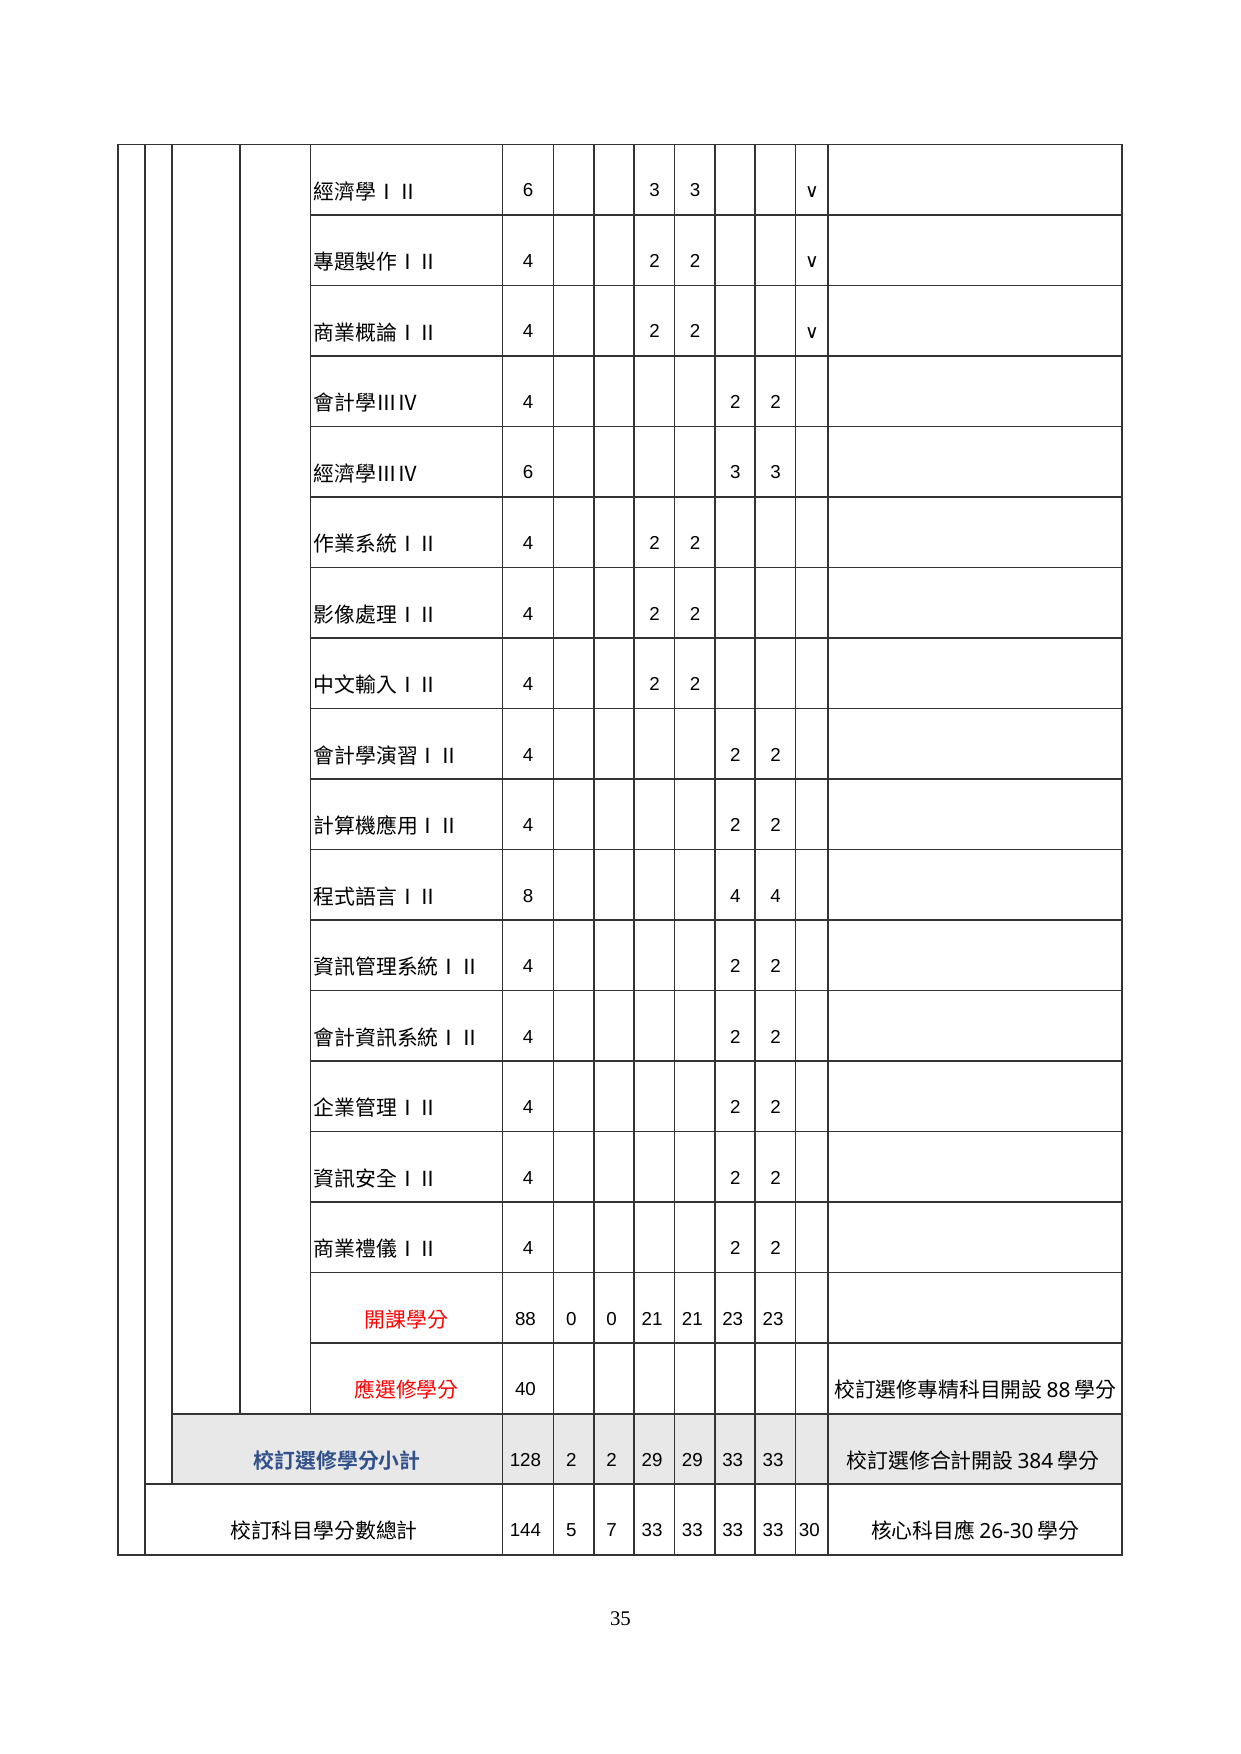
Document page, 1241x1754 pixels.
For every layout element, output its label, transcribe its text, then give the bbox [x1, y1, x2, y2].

table_cell 33 [756, 1485, 795, 1554]
table_cell 2 [675, 639, 714, 708]
table_cell [635, 780, 674, 849]
table_cell 3 [716, 427, 754, 496]
table_cell 21 [675, 1273, 714, 1342]
table_cell [554, 991, 593, 1060]
table_cell 程式語言ⅠⅡ [311, 850, 502, 919]
table_cell 2 [675, 286, 714, 355]
table_cell [554, 568, 593, 637]
table_cell [554, 286, 593, 355]
table_cell [595, 780, 633, 849]
table_cell 29 [675, 1415, 714, 1483]
table_cell 2 [716, 921, 754, 990]
table_cell 2 [756, 991, 795, 1060]
table_cell 影像處理ⅠⅡ [311, 568, 502, 637]
table_cell 3 [756, 427, 795, 496]
table_cell [554, 427, 593, 496]
table_cell [796, 850, 827, 919]
table_cell [675, 850, 714, 919]
table_cell 40 [503, 1344, 553, 1413]
table_cell [829, 921, 1121, 990]
table_cell [595, 427, 633, 496]
table_cell [554, 1203, 593, 1272]
table_cell 4 [503, 1132, 553, 1201]
table_cell 2 [716, 357, 754, 426]
table_cell 4 [503, 498, 553, 567]
table_cell [595, 850, 633, 919]
table_cell [756, 145, 795, 214]
table_cell 4 [503, 286, 553, 355]
table_cell [796, 1344, 827, 1413]
table_cell [554, 1344, 593, 1413]
table_cell 7 [595, 1485, 633, 1554]
table_cell [756, 568, 795, 637]
table_cell [595, 1062, 633, 1131]
table_cell 23 [716, 1273, 754, 1342]
table_cell 2 [716, 780, 754, 849]
table_cell [595, 991, 633, 1060]
table_cell [756, 1344, 795, 1413]
table_cell [635, 709, 674, 778]
table_cell [829, 427, 1121, 496]
table_cell 資訊管理系統ⅠⅡ [311, 921, 502, 990]
table_cell [675, 1344, 714, 1413]
table_cell 4 [503, 709, 553, 778]
table_cell [829, 639, 1121, 708]
table_cell [716, 145, 754, 214]
table_cell [829, 780, 1121, 849]
table_cell 核心科目應26-30學分 [829, 1485, 1121, 1554]
table_cell [554, 921, 593, 990]
table_cell [829, 216, 1121, 284]
table_cell [675, 1132, 714, 1201]
table_cell 計算機應用ⅠⅡ [311, 780, 502, 849]
table_cell 2 [756, 1062, 795, 1131]
table_cell [595, 286, 633, 355]
table_cell 2 [756, 1132, 795, 1201]
table_cell [635, 850, 674, 919]
table_cell 資訊安全ⅠⅡ [311, 1132, 502, 1201]
table_cell ∨ [796, 286, 827, 355]
table_cell [829, 1273, 1121, 1342]
table_cell [119, 145, 144, 1554]
table_cell [829, 709, 1121, 778]
table_cell [675, 1062, 714, 1131]
table_cell 商業概論ⅠⅡ [311, 286, 502, 355]
table_cell [554, 1062, 593, 1131]
table_cell [554, 357, 593, 426]
table_cell [675, 991, 714, 1060]
table_cell 2 [635, 498, 674, 567]
table_cell [554, 709, 593, 778]
table_cell 5 [554, 1485, 593, 1554]
table_cell 開課學分 [311, 1273, 502, 1342]
table_cell [756, 286, 795, 355]
table_cell [796, 639, 827, 708]
table_cell 2 [595, 1415, 633, 1483]
table_cell [796, 709, 827, 778]
table_cell 會計學ⅢⅣ [311, 357, 502, 426]
table_cell [635, 427, 674, 496]
table_cell [796, 427, 827, 496]
table_cell [756, 639, 795, 708]
table_cell [675, 780, 714, 849]
table_cell [796, 568, 827, 637]
table_cell [796, 357, 827, 426]
table_cell 會計學演習ⅠⅡ [311, 709, 502, 778]
table_cell 4 [503, 991, 553, 1060]
table_cell 4 [503, 1062, 553, 1131]
table_cell [635, 921, 674, 990]
table_cell [554, 1132, 593, 1201]
table_cell [796, 1273, 827, 1342]
table_cell 0 [554, 1273, 593, 1342]
table_cell ∨ [796, 216, 827, 284]
table_cell 2 [675, 568, 714, 637]
table_cell 0 [595, 1273, 633, 1342]
table_cell [796, 921, 827, 990]
table_cell [554, 639, 593, 708]
table_cell [796, 1062, 827, 1131]
table_cell [829, 991, 1121, 1060]
table_cell [635, 1203, 674, 1272]
table_cell [756, 216, 795, 284]
table_cell 經濟學ⅢⅣ [311, 427, 502, 496]
table_cell [554, 780, 593, 849]
table_cell 33 [675, 1485, 714, 1554]
table_cell [716, 568, 754, 637]
table_cell [595, 921, 633, 990]
table_cell 2 [675, 216, 714, 284]
table_cell [595, 357, 633, 426]
table_cell 6 [503, 427, 553, 496]
table_cell 29 [635, 1415, 674, 1483]
table_cell [173, 145, 239, 1413]
table_cell [146, 145, 171, 1483]
table_cell 2 [756, 709, 795, 778]
table_cell 2 [635, 286, 674, 355]
table_cell 4 [716, 850, 754, 919]
table_cell 4 [756, 850, 795, 919]
table_cell 88 [503, 1273, 553, 1342]
table_cell [829, 145, 1121, 214]
table_cell [554, 850, 593, 919]
table_cell [796, 1415, 827, 1483]
table_cell 4 [503, 780, 553, 849]
table_cell 144 [503, 1485, 553, 1554]
table_cell 21 [635, 1273, 674, 1342]
table_cell 8 [503, 850, 553, 919]
table_cell 4 [503, 216, 553, 284]
table_cell [635, 1344, 674, 1413]
table_cell [595, 145, 633, 214]
table_cell [675, 357, 714, 426]
table_cell 2 [635, 216, 674, 284]
table_cell [716, 216, 754, 284]
table_cell 4 [503, 921, 553, 990]
table_cell [796, 1203, 827, 1272]
table_cell [675, 1203, 714, 1272]
table_cell 2 [716, 1062, 754, 1131]
table_cell 2 [716, 709, 754, 778]
table_cell 校訂選修合計開設384學分 [829, 1415, 1121, 1483]
table_cell 2 [756, 780, 795, 849]
table_cell [796, 498, 827, 567]
table_cell [829, 1203, 1121, 1272]
table_cell 2 [554, 1415, 593, 1483]
table_cell 企業管理ⅠⅡ [311, 1062, 502, 1131]
table_cell [829, 498, 1121, 567]
table_cell [829, 850, 1121, 919]
table_cell 30 [796, 1485, 827, 1554]
table_cell 2 [756, 1203, 795, 1272]
table_cell [829, 286, 1121, 355]
table_cell [716, 498, 754, 567]
table_cell 33 [716, 1415, 754, 1483]
table_cell 校訂選修專精科目開設88學分 [829, 1344, 1121, 1413]
table_cell 商業禮儀ⅠⅡ [311, 1203, 502, 1272]
table_cell 2 [716, 1203, 754, 1272]
table_cell 2 [716, 991, 754, 1060]
table_cell 應選修學分 [311, 1344, 502, 1413]
table_cell [635, 1062, 674, 1131]
table_cell [595, 568, 633, 637]
table_cell [554, 145, 593, 214]
table_cell [716, 1344, 754, 1413]
table_cell 校訂科目學分數總計 [146, 1485, 502, 1554]
table_cell 3 [675, 145, 714, 214]
table_cell [829, 357, 1121, 426]
table_cell [595, 1203, 633, 1272]
table_cell [595, 498, 633, 567]
table_cell 33 [716, 1485, 754, 1554]
table_cell 2 [716, 1132, 754, 1201]
table_cell [829, 1062, 1121, 1131]
table_cell 6 [503, 145, 553, 214]
table_cell 4 [503, 1203, 553, 1272]
table_cell 會計資訊系統ⅠⅡ [311, 991, 502, 1060]
table_cell [796, 1132, 827, 1201]
table_cell [635, 1132, 674, 1201]
table_cell 2 [675, 498, 714, 567]
table_cell 4 [503, 568, 553, 637]
table_cell [675, 921, 714, 990]
table_cell [716, 639, 754, 708]
table_cell [716, 286, 754, 355]
table_cell 校訂選修學分小計 [173, 1415, 502, 1483]
table_cell 作業系統ⅠⅡ [311, 498, 502, 567]
table_cell 4 [503, 357, 553, 426]
table_cell [829, 568, 1121, 637]
table_cell [675, 709, 714, 778]
table_cell ∨ [796, 145, 827, 214]
table_cell [595, 1132, 633, 1201]
table_cell [635, 357, 674, 426]
table_cell [829, 1132, 1121, 1201]
table_cell 4 [503, 639, 553, 708]
table_cell 2 [635, 639, 674, 708]
table_cell [675, 427, 714, 496]
table_cell 2 [756, 357, 795, 426]
table_cell [595, 1344, 633, 1413]
table_cell [595, 639, 633, 708]
table_cell 專題製作ⅠⅡ [311, 216, 502, 284]
table_cell 3 [635, 145, 674, 214]
table_cell 2 [756, 921, 795, 990]
table_cell [756, 498, 795, 567]
table_cell [554, 216, 593, 284]
table_cell [796, 780, 827, 849]
table_cell [635, 991, 674, 1060]
table_cell [595, 216, 633, 284]
table_cell 128 [503, 1415, 553, 1483]
table_cell [595, 709, 633, 778]
table_cell 2 [635, 568, 674, 637]
table_cell 23 [756, 1273, 795, 1342]
table_cell 中文輸入ⅠⅡ [311, 639, 502, 708]
table_cell 經濟學ⅠⅡ [311, 145, 502, 214]
table_cell [554, 498, 593, 567]
table_cell 33 [756, 1415, 795, 1483]
table_cell 33 [635, 1485, 674, 1554]
table_cell [241, 145, 310, 1413]
table_cell [796, 991, 827, 1060]
